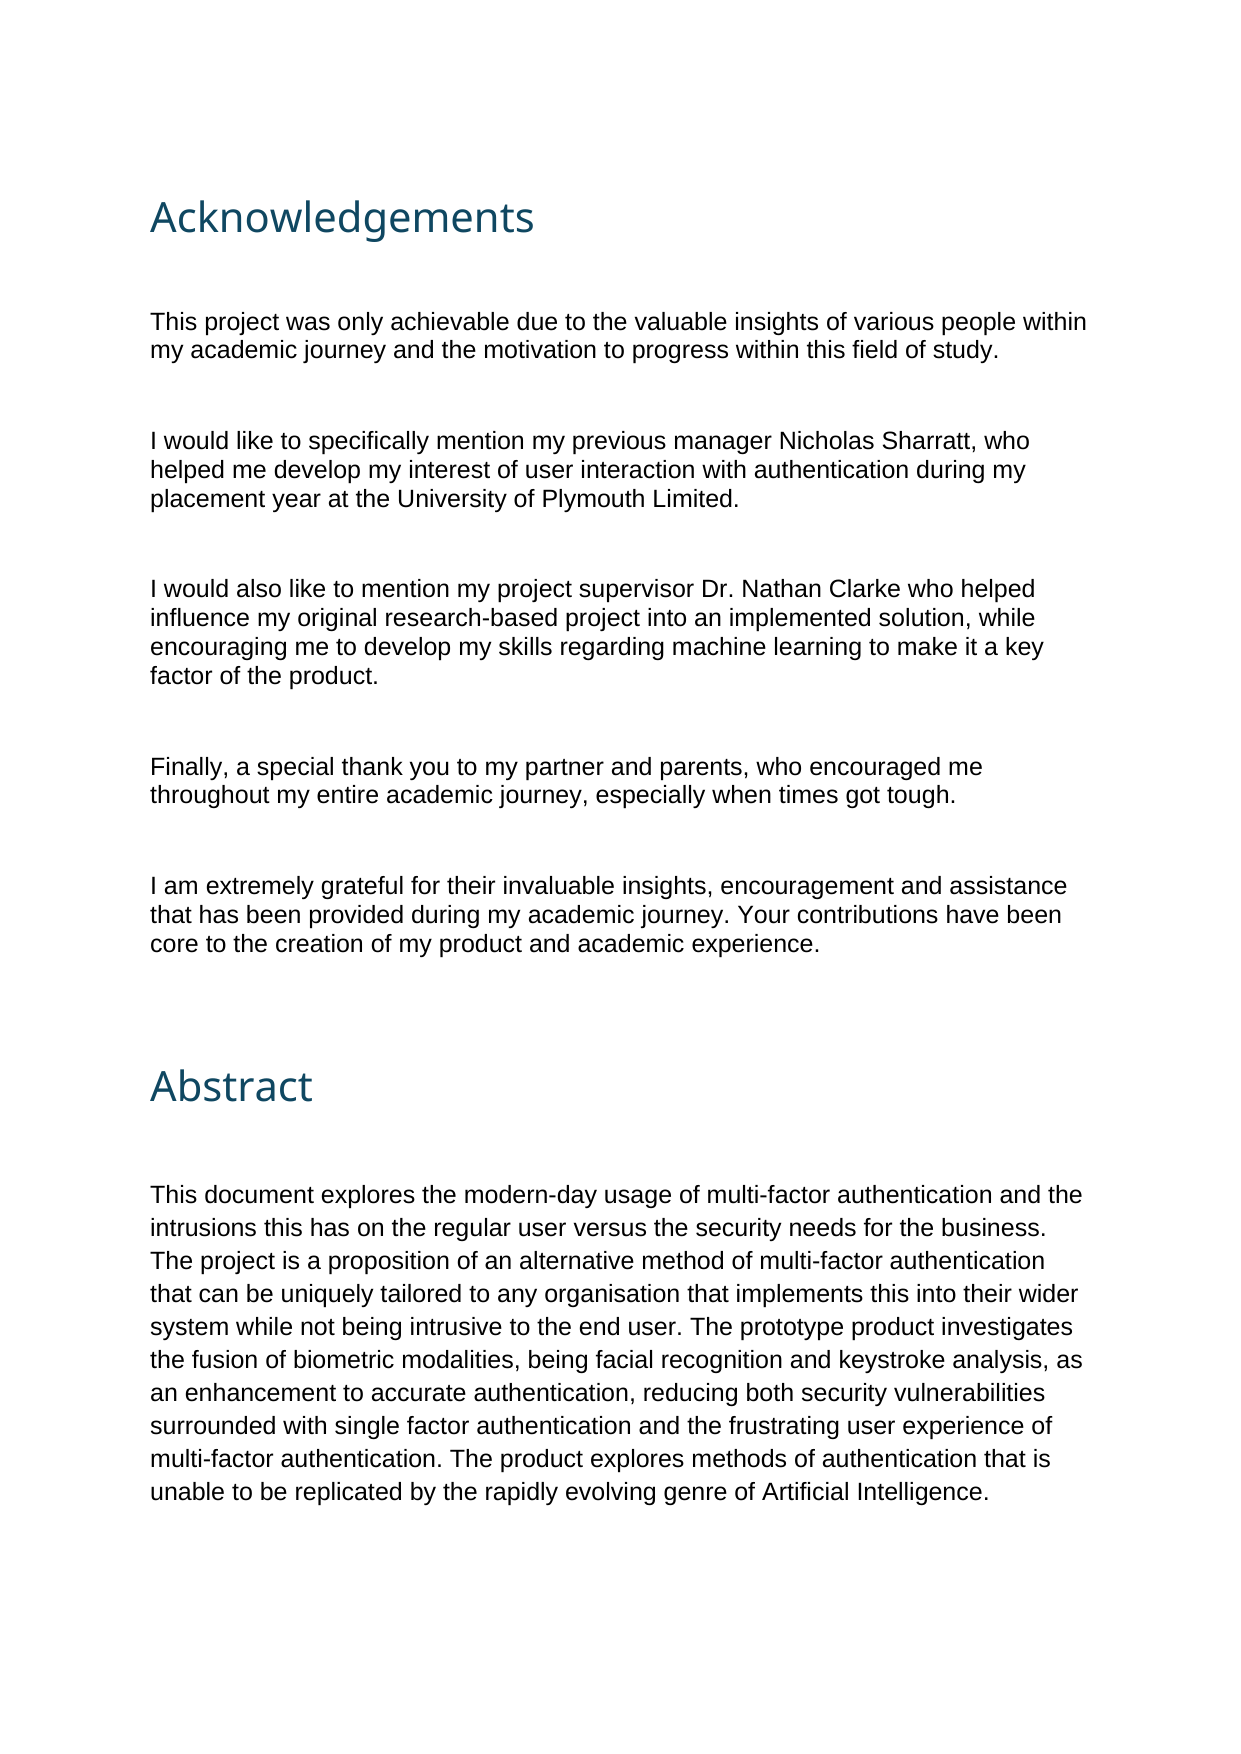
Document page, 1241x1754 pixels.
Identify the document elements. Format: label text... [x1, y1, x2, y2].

text This document explores the modern-day usage of multi-factor authentication and the intrusions this has on the regular user versus the security needs for the business. The project is a proposition of an alternative method of multi-factor authentication that can be uniquely tailored to any organisation that implements this into their wider system while not being intrusive to the end user. The prototype product investigates the fusion of biometric modalities, being facial recognition and keystroke analysis, as an enhancement to accurate authentication, reducing both security vulnerabilities surrounded with single factor authentication and the frustrating user experience of multi-factor authentication. The product explores methods of authentication that is unable to be replicated by the rapidly evolving genre of Artificial Intelligence. [150, 1180, 1090, 1506]
text I would also like to mention my project supervisor Dr. Nathan Clarke who helped influence my original research-based project into an implemented solution, while encouraging me to develop my skills regarding machine learning to make it a key factor of the product. [150, 574, 1090, 689]
text Finally, a special thank you to my partner and parents, who encouraged me throughout my entire academic journey, especially when times got tough. [150, 751, 1090, 809]
subtitle Acknowledgements [150, 187, 1090, 244]
text I am extremely grateful for their invaluable insights, encouragement and assistance that has been provided during my academic journey. Your contributions have been core to the creation of my product and academic experience. [150, 871, 1090, 957]
text This project was only achievable due to the valuable insights of various people within my academic journey and the motivation to progress within this field of study. [150, 306, 1090, 364]
subtitle Abstract [150, 1057, 1090, 1114]
text I would like to specifically mention my previous manager Nicholas Sharratt, who helped me develop my interest of user interaction with authentication during my placement year at the University of Plymouth Limited. [150, 426, 1090, 512]
